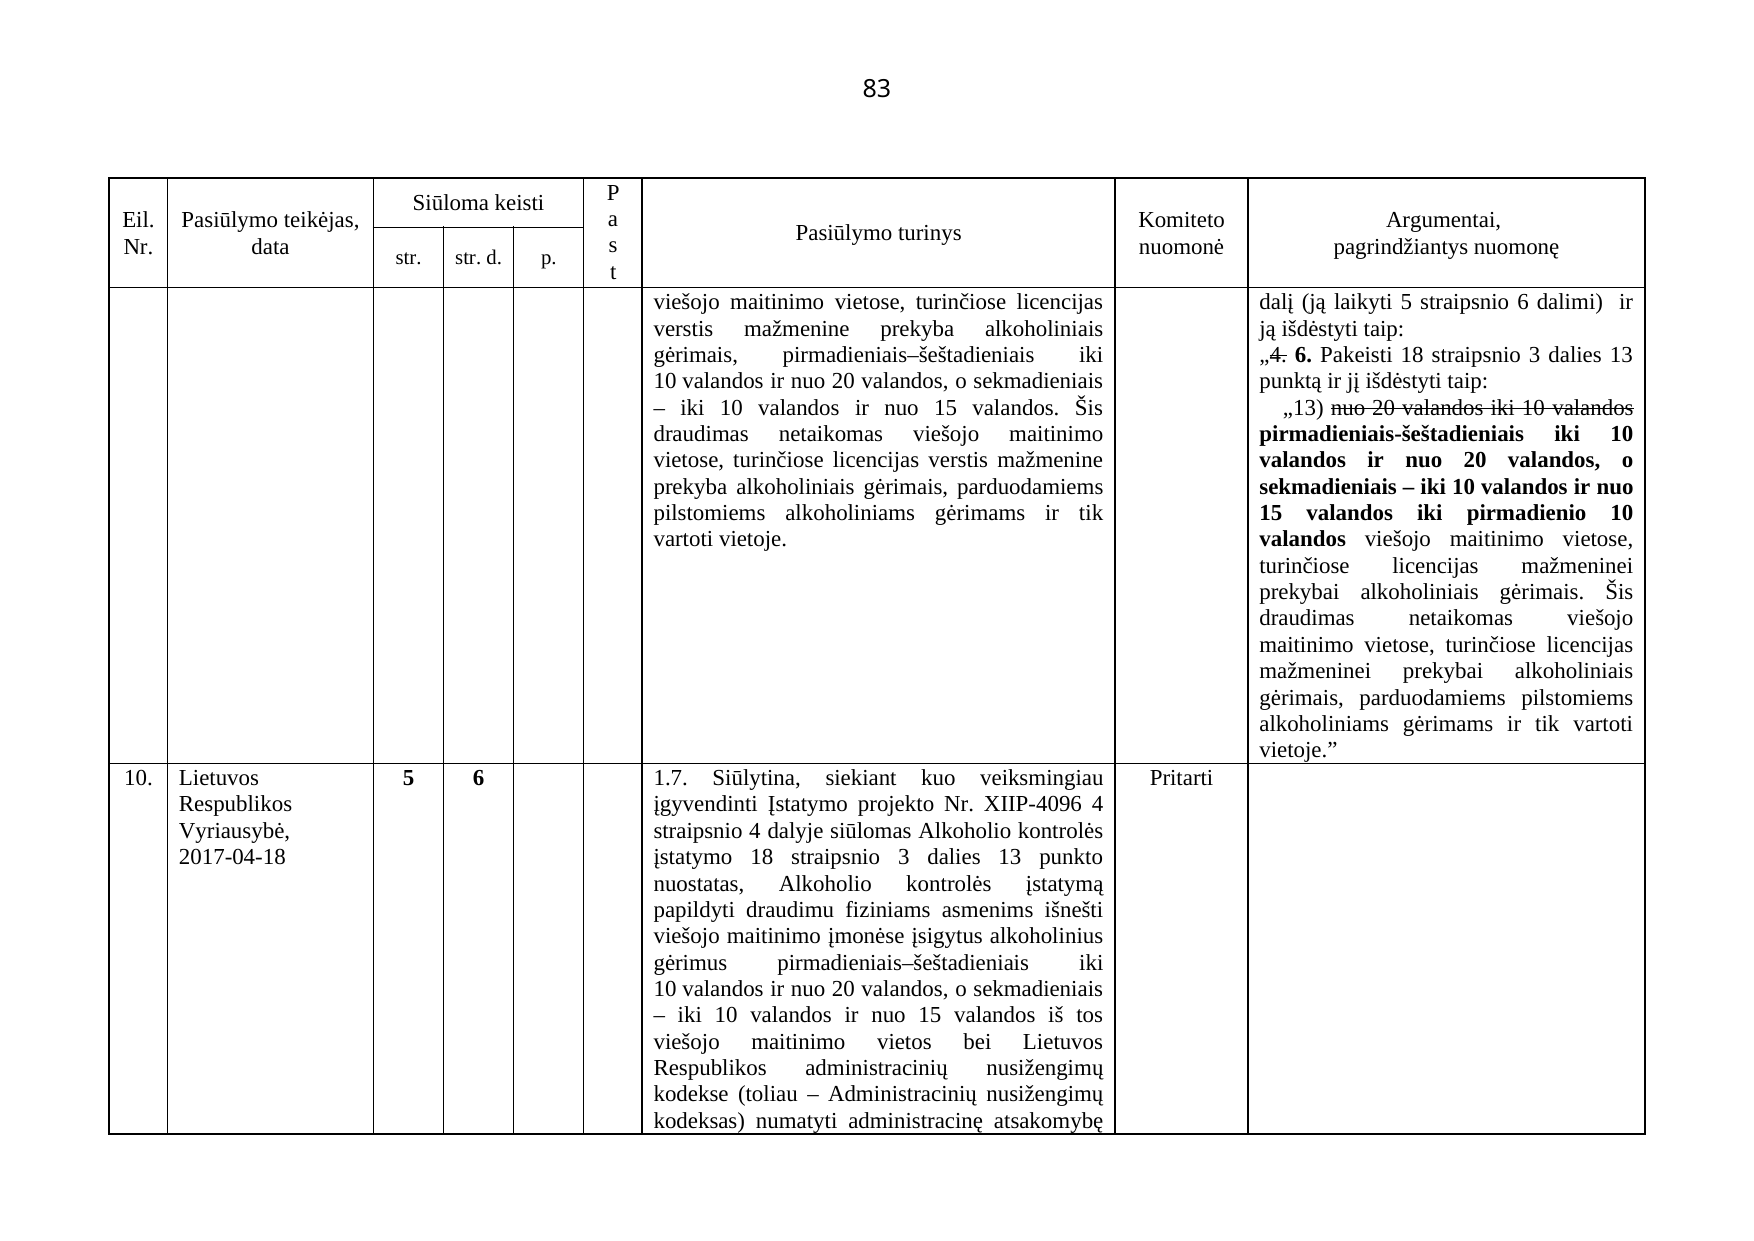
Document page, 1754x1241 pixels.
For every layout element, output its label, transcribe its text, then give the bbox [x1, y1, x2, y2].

table_cell [1249, 764, 1644, 1133]
table_header Eil. Nr. [110, 179, 167, 287]
table_cell str. d. [444, 228, 513, 287]
table_cell 5 [374, 764, 443, 1133]
table_header Pastabos [584, 179, 641, 287]
table_cell str. [374, 228, 443, 287]
table_header Pasiūlymo turinys [643, 179, 1114, 287]
table_cell [110, 288, 167, 763]
table_cell [444, 288, 513, 763]
table_cell 10. [110, 764, 167, 1133]
table_cell [514, 288, 583, 763]
table_cell [514, 764, 583, 1133]
table_cell [374, 288, 443, 763]
table_cell 6 [444, 764, 513, 1133]
table_cell [584, 764, 641, 1133]
table_cell dalį (ją laikyti 5 straipsnio 6 dalimi) ir ją išdėstyti taip: „4. 6. Pakeisti 18 straipsnio 3 dalies 13 punktą ir jį išdėstyti taip: „13) nuo 20 valandos iki 10 valandos pirmadieniais-šeštadieniais iki 10 valandos ir nuo 20 valandos, o sekmadieniais – iki 10 valandos ir nuo 15 valandos iki pirmadienio 10 valandos viešojo maitinimo vietose, turinčiose licencijas mažmeninei prekybai alkoholiniais gėrimais. Šis draudimas netaikomas viešojo maitinimo vietose, turinčiose licencijas mažmeninei prekybai alkoholiniais gėrimais, parduodamiems pilstomiems alkoholiniams gėrimams ir tik vartoti vietoje.” [1249, 288, 1644, 763]
table_cell [168, 288, 373, 763]
table_header Siūloma keisti [374, 179, 583, 226]
table_header Argumentai, pagrindžiantys nuomonę [1249, 179, 1644, 287]
table_cell p. [514, 228, 583, 287]
table_header Komiteto nuomonė [1116, 179, 1247, 287]
table_cell [584, 288, 641, 763]
table_cell Lietuvos Respublikos Vyriausybė, 2017-04-18 [168, 764, 373, 1133]
table_cell viešojo maitinimo vietose, turinčiose licencijas verstis mažmenine prekyba alkoholiniais gėrimais, pirmadieniais–šeštadieniais iki 10 valandos ir nuo 20 valandos, o sekmadieniais – iki 10 valandos ir nuo 15 valandos. Šis draudimas netaikomas viešojo maitinimo vietose, turinčiose licencijas verstis mažmenine prekyba alkoholiniais gėrimais, parduodamiems pilstomiems alkoholiniams gėrimams ir tik vartoti vietoje. [643, 288, 1114, 763]
table_header Pasiūlymo teikėjas, data [168, 179, 373, 287]
table_cell 1.7. Siūlytina, siekiant kuo veiksmingiau įgyvendinti Įstatymo projekto Nr. XIIP-4096 4 straipsnio 4 dalyje siūlomas Alkoholio kontrolės įstatymo 18 straipsnio 3 dalies 13 punkto nuostatas, Alkoholio kontrolės įstatymą papildyti draudimu fiziniams asmenims išnešti viešojo maitinimo įmonėse įsigytus alkoholinius gėrimus pirmadieniais–šeštadieniais iki 10 valandos ir nuo 20 valandos, o sekmadieniais – iki 10 valandos ir nuo 15 valandos iš tos viešojo maitinimo vietos bei Lietuvos Respublikos administracinių nusižengimų kodekse (toliau – Administracinių nusižengimų kodeksas) numatyti administracinę atsakomybę [643, 764, 1114, 1133]
table_cell Pritarti [1116, 764, 1247, 1133]
table_cell [1116, 288, 1247, 763]
